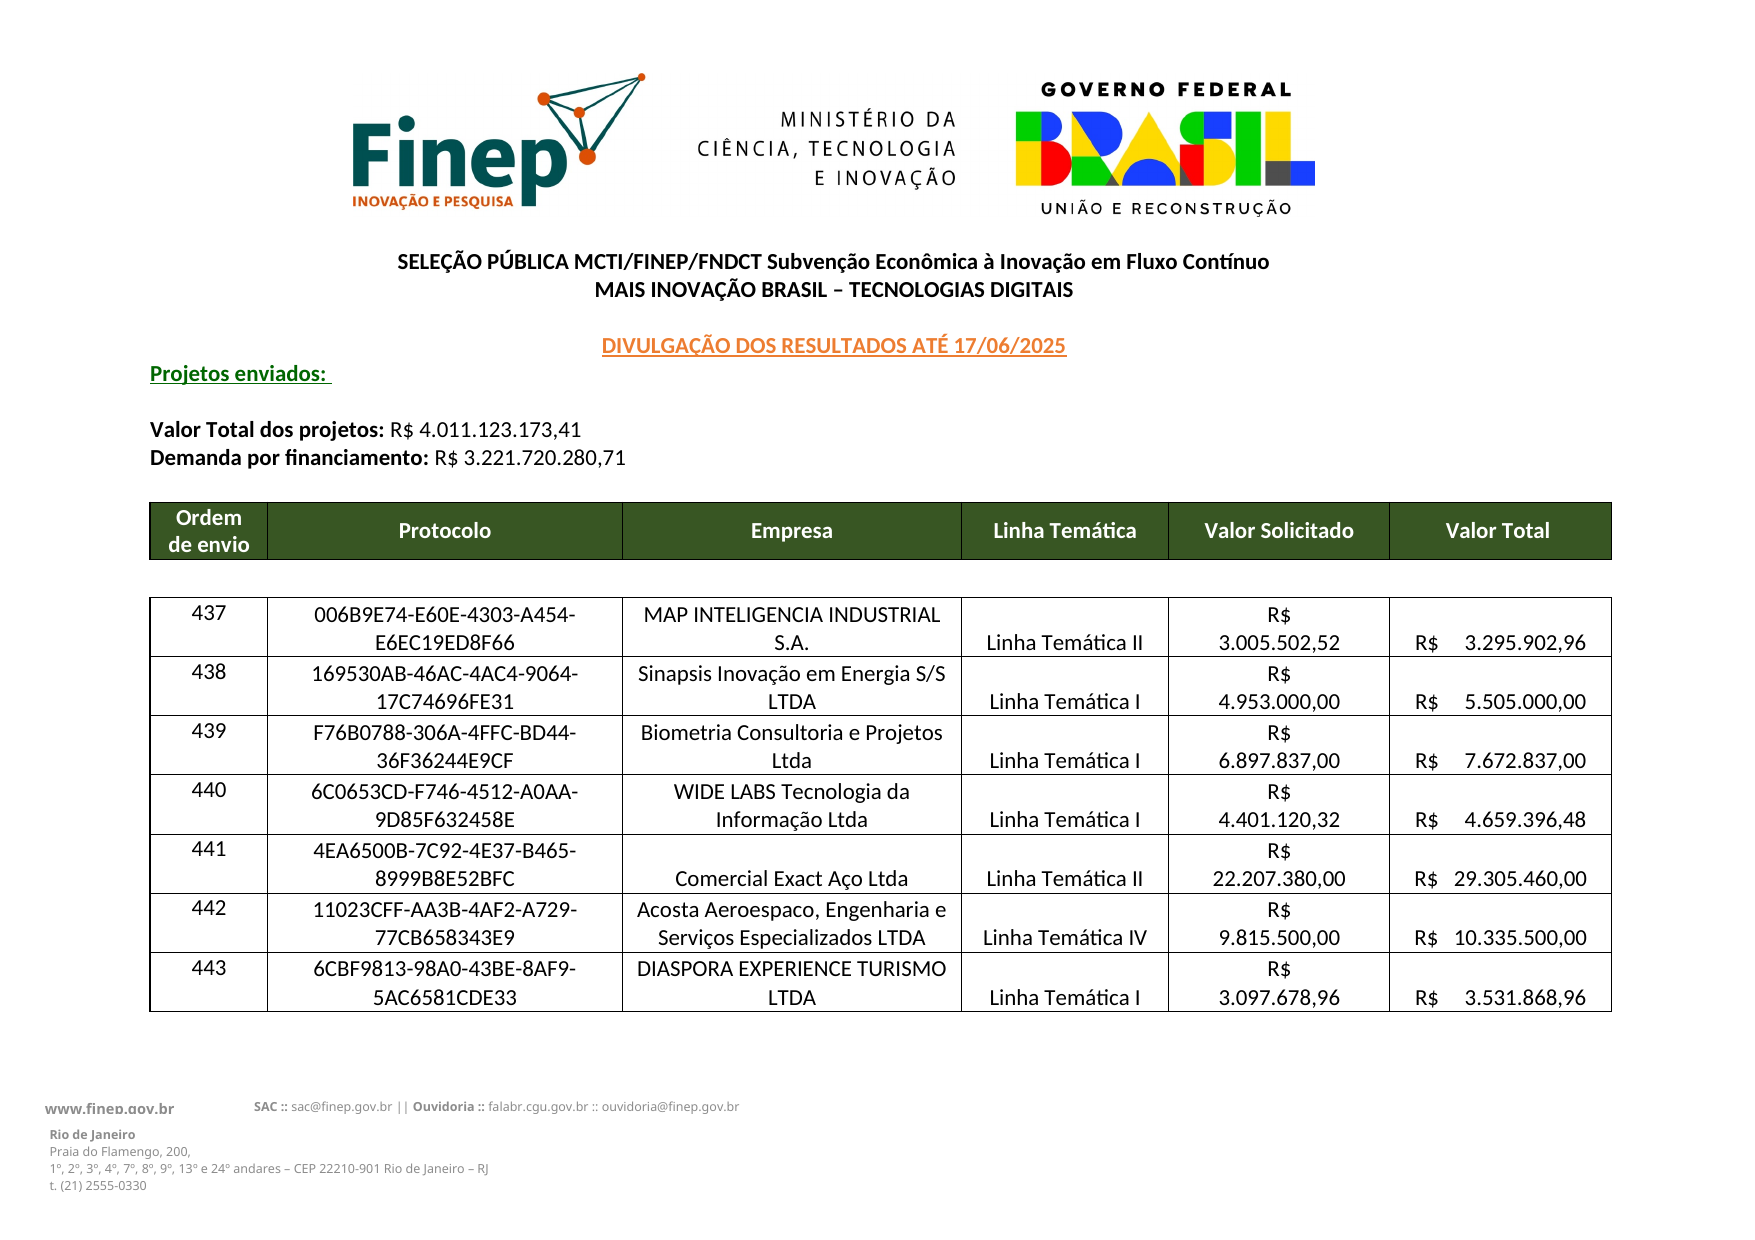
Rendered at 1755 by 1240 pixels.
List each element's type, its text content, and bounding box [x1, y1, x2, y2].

table_cell R$ 3.295.902,96 [1390, 598, 1611, 656]
table_cell 6CBF9813-98A0-43BE-8AF9-5AC6581CDE33 [268, 953, 622, 1011]
table_cell Linha Temática IV [962, 894, 1168, 952]
table_cell R$ 4.659.396,48 [1390, 775, 1611, 833]
table_cell Comercial Exact Aço Ltda [623, 835, 961, 892]
table_cell R$ 3.531.868,96 [1390, 953, 1611, 1011]
table_cell Linha Temática I [962, 716, 1168, 774]
table_cell 006B9E74-E60E-4303-A454-E6EC19ED8F66 [268, 598, 622, 656]
table_cell 439 [151, 716, 267, 774]
table_cell 440 [151, 775, 267, 833]
table_cell Acosta Aeroespaco, Engenharia e Serviços Especializados LTDA [623, 894, 961, 952]
table_cell 11023CFF-AA3B-4AF2-A729-77CB658343E9 [268, 894, 622, 952]
table_cell 4EA6500B-7C92-4E37-B465-8999B8E52BFC [268, 835, 622, 892]
table_cell Linha Temática I [962, 953, 1168, 1011]
table_cell R$ 10.335.500,00 [1390, 894, 1611, 952]
table_cell DIASPORA EXPERIENCE TURISMO LTDA [623, 953, 961, 1011]
table_cell WIDE LABS Tecnologia da Informação Ltda [623, 775, 961, 833]
table_cell 442 [151, 894, 267, 952]
table_cell R$ 5.505.000,00 [1390, 657, 1611, 715]
table_cell 438 [151, 657, 267, 715]
table_cell Linha Temática I [962, 657, 1168, 715]
table_cell R$ 29.305.460,00 [1390, 835, 1611, 892]
table_cell Linha Temática II [962, 835, 1168, 892]
table_cell Linha Temática I [962, 775, 1168, 833]
table_cell R$ 7.672.837,00 [1390, 716, 1611, 774]
table_cell Linha Temática II [962, 598, 1168, 656]
table_cell F76B0788-306A-4FFC-BD44-36F36244E9CF [268, 716, 622, 774]
table_cell 441 [151, 835, 267, 892]
table_cell R$ 22.207.380,00 [1169, 835, 1389, 892]
table_cell 437 [151, 598, 267, 656]
table_cell R$ 4.401.120,32 [1169, 775, 1389, 833]
table_cell MAP INTELIGENCIA INDUSTRIAL S.A. [623, 598, 961, 656]
table_cell R$ 6.897.837,00 [1169, 716, 1389, 774]
table_cell R$ 3.097.678,96 [1169, 953, 1389, 1011]
table_cell R$ 9.815.500,00 [1169, 894, 1389, 952]
table_cell 443 [151, 953, 267, 1011]
table_cell 6C0653CD-F746-4512-A0AA-9D85F632458E [268, 775, 622, 833]
table_cell R$ 3.005.502,52 [1169, 598, 1389, 656]
table_cell R$ 4.953.000,00 [1169, 657, 1389, 715]
table_cell Biometria Consultoria e Projetos Ltda [623, 716, 961, 774]
table_cell 169530AB-46AC-4AC4-9064-17C74696FE31 [268, 657, 622, 715]
table_cell Sinapsis Inovação em Energia S/S LTDA [623, 657, 961, 715]
